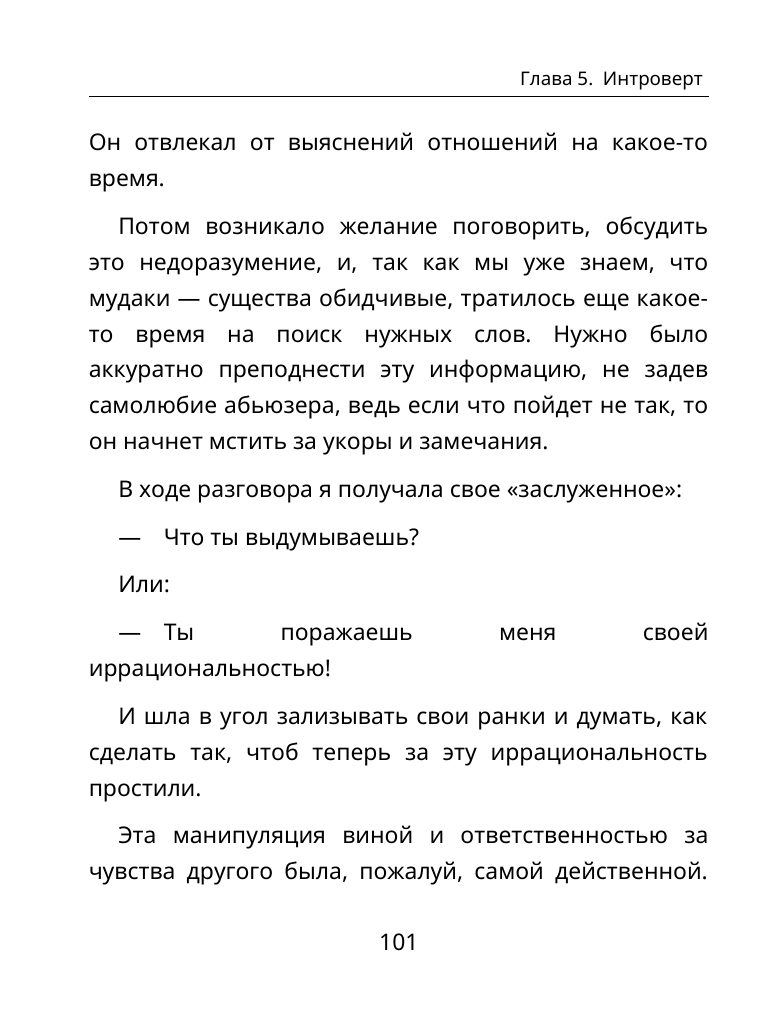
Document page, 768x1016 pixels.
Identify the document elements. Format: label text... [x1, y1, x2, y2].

text Он отвлекал от выяснений отношений на какое-то время. [88, 126, 709, 193]
text В ходе разговора я получала свое «заслуженное»: [88, 473, 709, 504]
text Эта манипуляция виной и ответственностью за чувства другого была, пожалуй, самой действенной. [88, 819, 709, 887]
list Что ты выдумываешь? [88, 521, 709, 552]
text Или: [88, 568, 709, 600]
list Ты поражаешь меня своей иррациональностью! [88, 616, 709, 683]
text И шла в угол зализывать свои ранки и думать, как сделать так, чтоб теперь за эту иррациональность простили. [88, 700, 709, 803]
text Потом возникало желание поговорить, обсудить это недоразумение, и, так как мы уже знаем, что мудаки — существа обидчивые, тратилось еще какое-то время на поиск нужных слов. Нужно было аккуратно преподнести эту информацию, не задев самолюбие абьюзера, ведь если что пойдет не так, то он начнет мстить за укоры и замечания. [88, 210, 709, 457]
